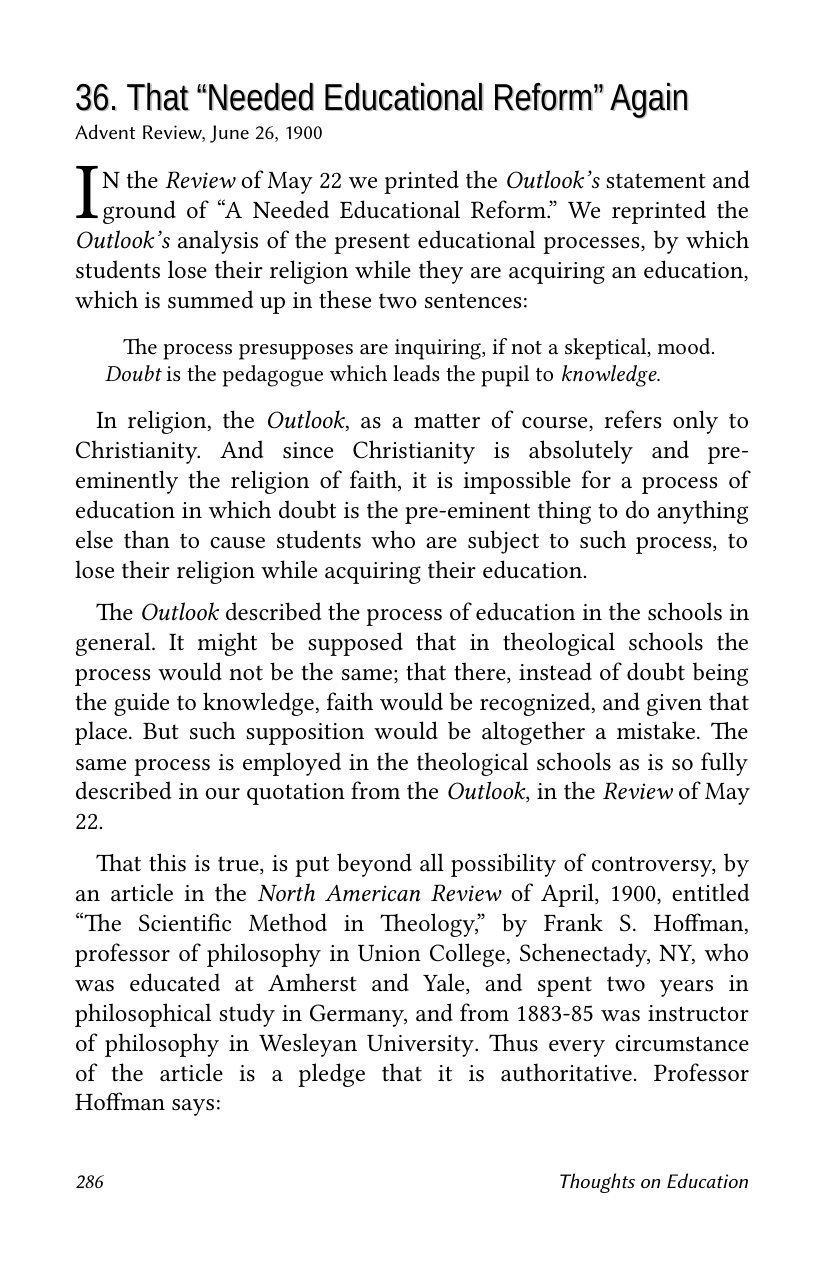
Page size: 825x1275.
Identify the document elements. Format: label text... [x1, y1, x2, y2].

text The Outlook described the process of education in the schools in general. It might be supposed that in theological schools the process would not be the same; that there, instead of doubt being the guide to knowledge, faith would be recognized, and given that place. But such supposition would be altogether a mistake. The same process is employed in the theological schools as is so fully described in our quotation from the Outlook, in the Review of May 22. [75, 598, 750, 836]
title That “Needed Educational Reform” Again [75, 75, 750, 118]
text That this is true, is put beyond all possibility of controversy, by an article in the North American Review of April, 1900, entitled “The Scientific Method in Theology,” by Frank S. Hoffman, professor of philosophy in Union College, Schenectady, NY, who was educated at Amherst and Yale, and spent two years in philosophical study in Germany, and from 1883-85 was instructor of philosophy in Wesleyan University. Thus every circumstance of the article is a pledge that it is authoritative. Professor Hoffman says: [75, 849, 750, 1117]
text In religion, the Outlook, as a matter of course, refers only to Christianity. And since Christianity is absolutely and pre-eminently the religion of faith, it is impossible for a process of education in which doubt is the pre-eminent thing to do anything else than to cause students who are subject to such process, to lose their religion while acquiring their education. [75, 407, 750, 584]
text The process presupposes are inquiring, if not a skeptical, mood. Doubt is the pedagogue which leads the pupil to knowledge. [105, 334, 720, 387]
text IN the Review of May 22 we printed the Outlook’s statement and ground of “A Needed Educational Reform.” We reprinted the Outlook’s analysis of the present educational processes, by which students lose their religion while they are acquiring an education, which is summed up in these two sentences: [75, 166, 750, 314]
text Advent Review, June 26, 1900 [75, 121, 750, 145]
